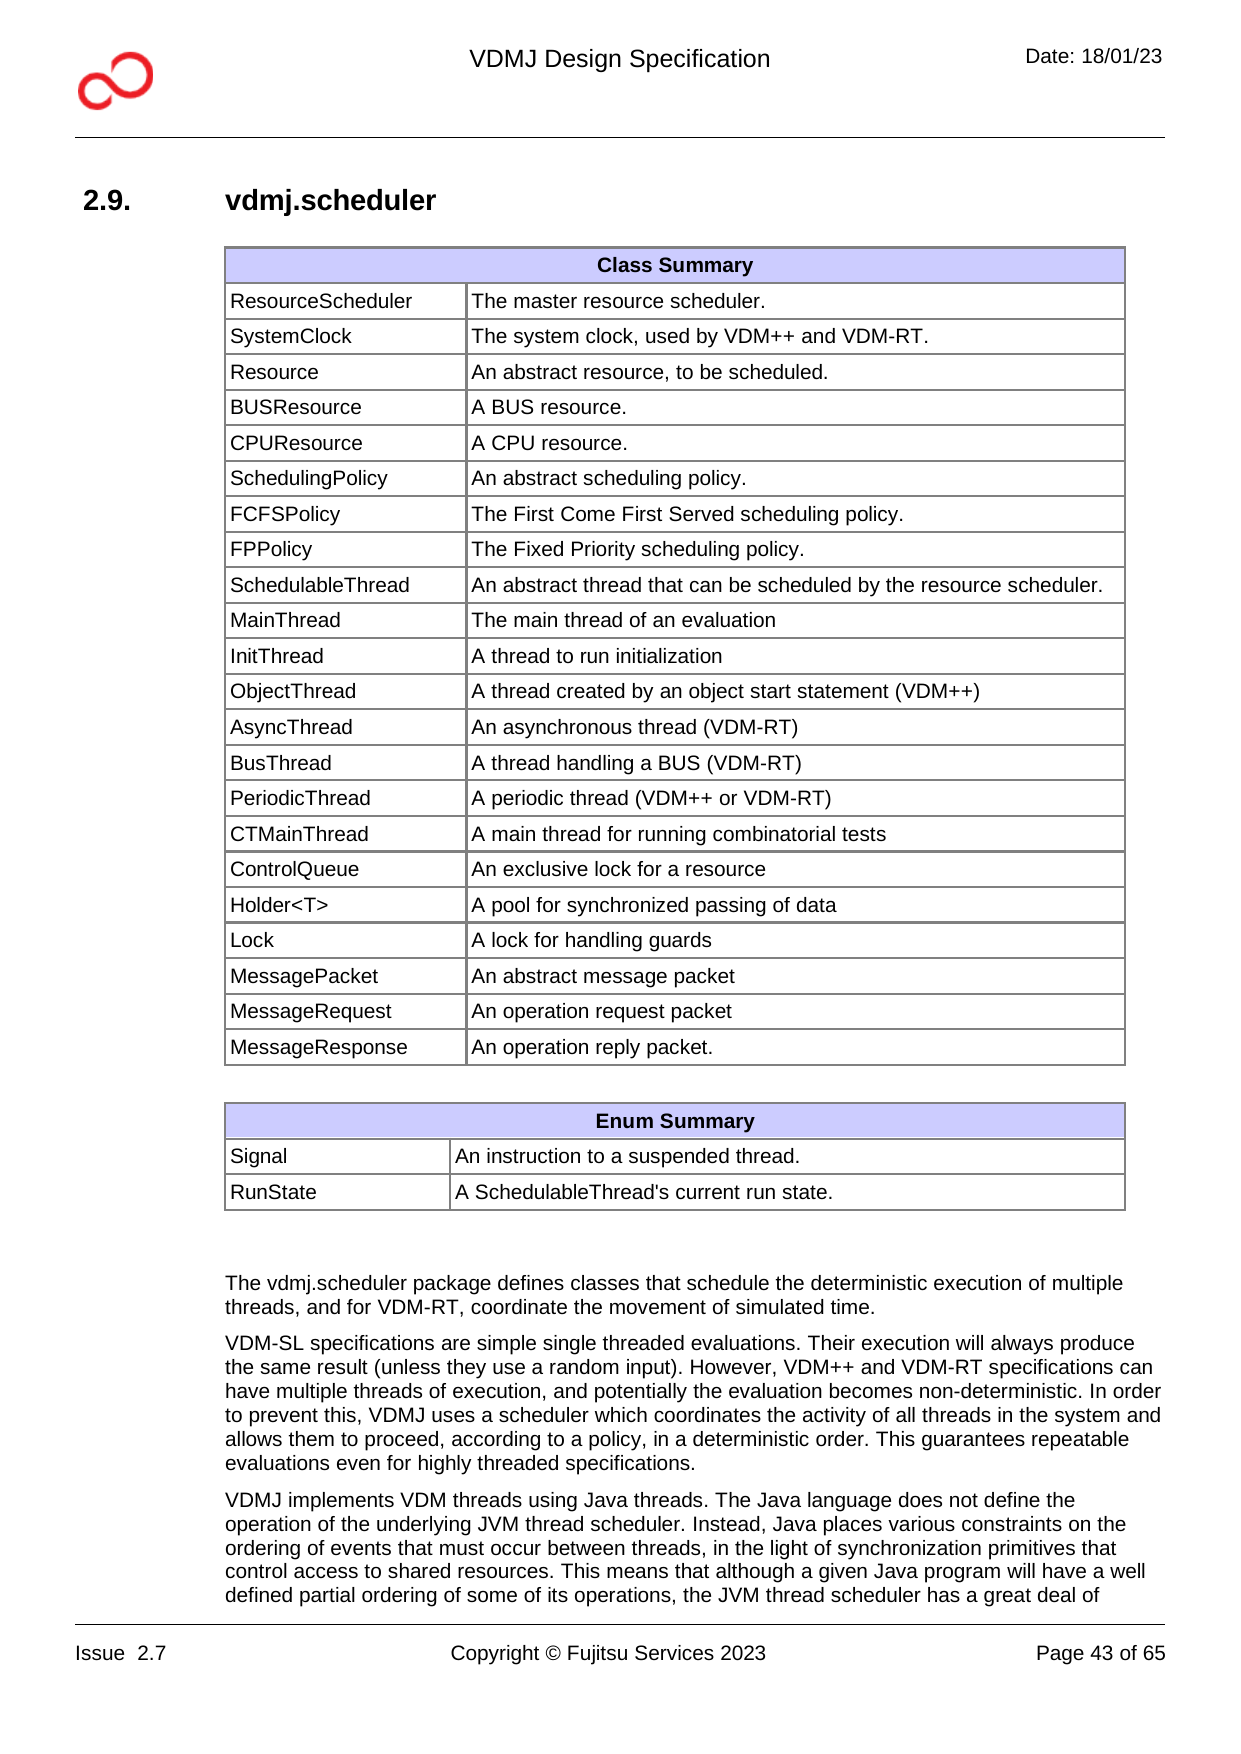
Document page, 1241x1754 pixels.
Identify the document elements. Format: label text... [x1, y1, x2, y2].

table_header Class Summary [226, 249, 1124, 282]
table_cell CTMainThread [226, 817, 465, 850]
table_cell A main thread for running combinatorial tests [468, 817, 1124, 850]
text VDMJ implements VDM threads using Java threads. The Java language does not define the operation of the underlying JVM thread scheduler. Instead, Java places various constraints on the ordering of events that must occur between threads, in the light of synchronization primitives that control access to shared resources. This means that although a given Java program will have a well defined partial ordering of some of its operations, the JVM thread scheduler has a great deal of [225, 1488, 1165, 1608]
table_cell ResourceScheduler [226, 284, 465, 317]
table_cell An operation reply packet. [468, 1030, 1124, 1063]
table_cell BusThread [226, 746, 465, 779]
table_cell PeriodicThread [226, 781, 465, 815]
table_cell The main thread of an evaluation [468, 604, 1124, 637]
table_cell Lock [226, 924, 465, 957]
text The vdmj.scheduler package defines classes that schedule the deterministic execution of multiple threads, and for VDM-RT, coordinate the movement of simulated time. [225, 1271, 1165, 1319]
table_cell RunState [226, 1175, 449, 1208]
picture [78, 44, 153, 120]
table_header Enum Summary [226, 1104, 1124, 1137]
table_cell An exclusive lock for a resource [468, 853, 1124, 886]
table_cell An asynchronous thread (VDM-RT) [468, 710, 1124, 744]
table_cell A periodic thread (VDM++ or VDM-RT) [468, 781, 1124, 815]
table_cell A BUS resource. [468, 391, 1124, 424]
table_cell MainThread [226, 604, 465, 637]
table_cell A pool for synchronized passing of data [468, 888, 1124, 921]
table_cell SchedulingPolicy [226, 462, 465, 495]
table_cell MessageRequest [226, 995, 465, 1028]
table_cell FPPolicy [226, 533, 465, 566]
table_cell A thread handling a BUS (VDM-RT) [468, 746, 1124, 779]
table_cell An instruction to a suspended thread. [451, 1140, 1124, 1173]
table_cell ObjectThread [226, 675, 465, 708]
table_cell A lock for handling guards [468, 924, 1124, 957]
table_cell SystemClock [226, 320, 465, 353]
table_cell An abstract scheduling policy. [468, 462, 1124, 495]
table_cell Resource [226, 355, 465, 388]
table_cell MessageResponse [226, 1030, 465, 1063]
subtitle vdmj.scheduler [75, 183, 1165, 216]
table_cell InitThread [226, 639, 465, 673]
table_cell CPUResource [226, 426, 465, 459]
table_cell An abstract thread that can be scheduled by the resource scheduler. [468, 568, 1124, 602]
table_cell A thread created by an object start statement (VDM++) [468, 675, 1124, 708]
table_cell Holder<T> [226, 888, 465, 921]
table_cell A SchedulableThread's current run state. [451, 1175, 1124, 1208]
table_cell ControlQueue [226, 853, 465, 886]
table_cell MessagePacket [226, 959, 465, 992]
table_cell A CPU resource. [468, 426, 1124, 459]
table_cell An abstract resource, to be scheduled. [468, 355, 1124, 388]
table_cell SchedulableThread [226, 568, 465, 602]
table_cell The Fixed Priority scheduling policy. [468, 533, 1124, 566]
table_cell The master resource scheduler. [468, 284, 1124, 317]
table_cell A thread to run initialization [468, 639, 1124, 673]
table_cell FCFSPolicy [226, 497, 465, 531]
text VDM-SL specifications are simple single threaded evaluations. Their execution will always produce the same result (unless they use a random input). However, VDM++ and VDM-RT specifications can have multiple threads of execution, and potentially the evaluation becomes non-deterministic. In order to prevent this, VDMJ uses a scheduler which coordinates the activity of all threads in the system and allows them to proceed, according to a policy, in a deterministic order. This guarantees repeatable evaluations even for highly threaded specifications. [225, 1332, 1165, 1475]
table_cell AsyncThread [226, 710, 465, 744]
table_cell Signal [226, 1140, 449, 1173]
table_cell The system clock, used by VDM++ and VDM-RT. [468, 320, 1124, 353]
table_cell BUSResource [226, 391, 465, 424]
table_cell An operation request packet [468, 995, 1124, 1028]
table_cell An abstract message packet [468, 959, 1124, 992]
table_cell The First Come First Served scheduling policy. [468, 497, 1124, 531]
